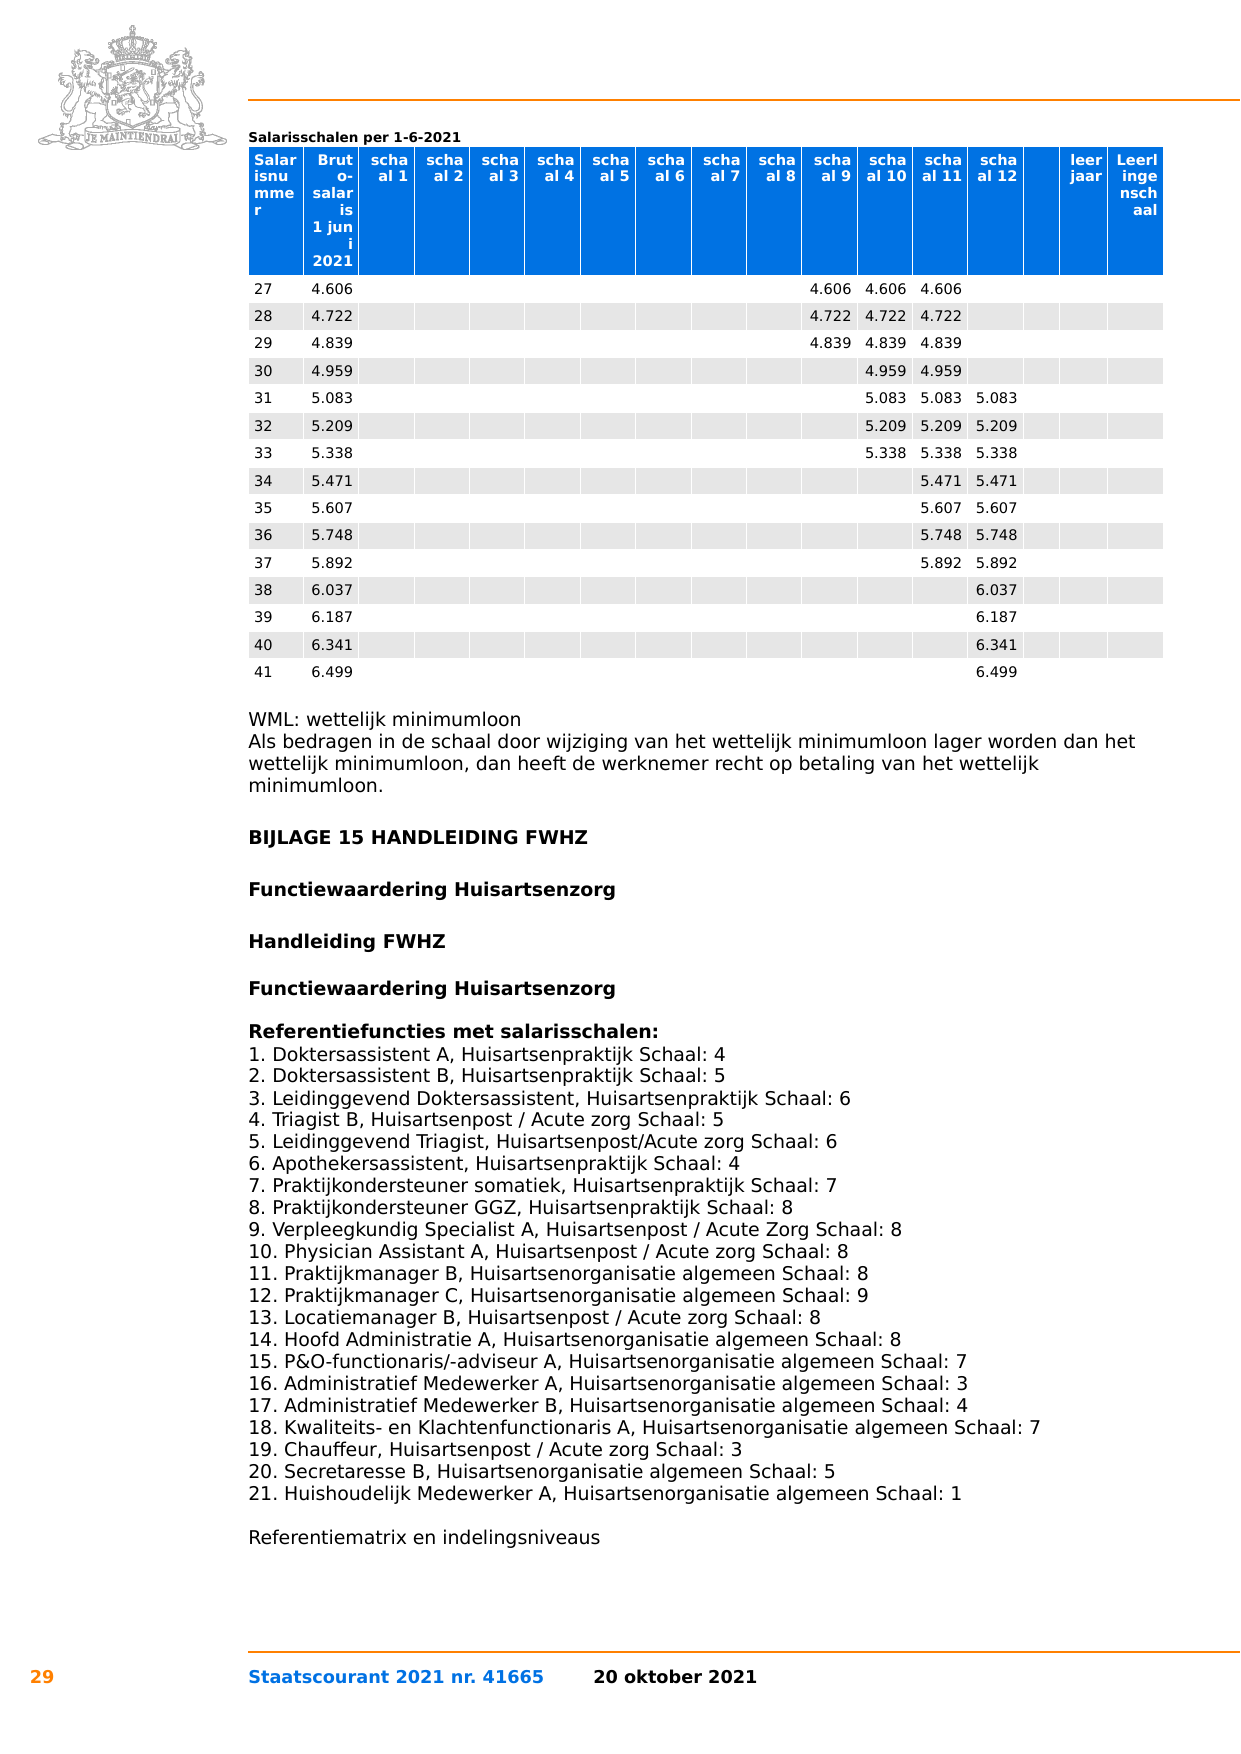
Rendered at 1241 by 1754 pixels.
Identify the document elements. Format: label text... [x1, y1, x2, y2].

table_cell [1024, 550, 1059, 576]
table_cell 38 [249, 577, 303, 604]
table_cell [692, 331, 746, 357]
table_cell [525, 440, 580, 467]
text Functiewaardering Huisartsenzorg [248, 978, 1163, 999]
text 20. Secretaresse B, Huisartsenorganisatie algemeen Schaal: 5 [248, 1461, 1163, 1483]
table_cell 32 [249, 413, 303, 439]
table_cell [1060, 303, 1107, 330]
table_cell [692, 358, 746, 384]
table_cell [581, 386, 635, 412]
table_cell [692, 413, 746, 439]
table_cell [1108, 605, 1163, 631]
table_cell [913, 605, 967, 631]
table_cell [415, 660, 469, 686]
table_cell [692, 605, 746, 631]
table_cell 41 [249, 660, 303, 686]
table_cell [636, 577, 691, 604]
table_cell [525, 276, 580, 302]
table_cell schaal 7 [692, 147, 746, 275]
table_cell [858, 468, 912, 494]
table_cell 4.959 [913, 358, 967, 384]
table_cell 5.892 [968, 550, 1023, 576]
table_cell [470, 577, 524, 604]
table_cell [636, 413, 691, 439]
table_cell [1108, 440, 1163, 467]
table_cell [802, 632, 857, 658]
table_cell [802, 440, 857, 467]
table_cell 5.209 [968, 413, 1023, 439]
table_cell schaal 8 [747, 147, 801, 275]
table_cell [636, 468, 691, 494]
table_cell [581, 358, 635, 384]
table_cell [747, 523, 801, 549]
table_cell [359, 331, 414, 357]
table_cell 4.839 [802, 331, 857, 357]
table_cell 5.471 [913, 468, 967, 494]
table_cell 4.722 [858, 303, 912, 330]
picture [38, 25, 227, 150]
table_cell [1024, 523, 1059, 549]
table_cell 5.083 [913, 386, 967, 412]
table_cell [802, 386, 857, 412]
table_cell [581, 413, 635, 439]
table_cell schaal 1 [359, 147, 414, 275]
table_cell 5.748 [968, 523, 1023, 549]
table_cell [1024, 632, 1059, 658]
table_cell [1108, 495, 1163, 521]
table_cell [858, 660, 912, 686]
table_cell Salarisnummer [249, 147, 303, 275]
table_cell [470, 605, 524, 631]
table_cell [858, 577, 912, 604]
table_cell 36 [249, 523, 303, 549]
table_cell 5.892 [304, 550, 358, 576]
table_cell [415, 386, 469, 412]
table_cell 4.606 [913, 276, 967, 302]
table_cell [1060, 468, 1107, 494]
table_cell [1024, 358, 1059, 384]
table_cell [747, 440, 801, 467]
table_cell 4.722 [304, 303, 358, 330]
table_cell [1060, 632, 1107, 658]
table_cell [1060, 276, 1107, 302]
table_cell [525, 577, 580, 604]
table_cell [581, 440, 635, 467]
table_cell [359, 440, 414, 467]
table_cell [747, 660, 801, 686]
text 4. Triagist B, Huisartsenpost / Acute zorg Schaal: 5 [248, 1109, 1163, 1131]
table_cell [802, 358, 857, 384]
table_cell 31 [249, 386, 303, 412]
text 16. Administratief Medewerker A, Huisartsenorganisatie algemeen Schaal: 3 [248, 1373, 1163, 1395]
table_cell [1024, 276, 1059, 302]
table_cell 27 [249, 276, 303, 302]
table_cell 5.607 [913, 495, 967, 521]
table_cell [692, 276, 746, 302]
table_cell [525, 550, 580, 576]
table_cell [1060, 440, 1107, 467]
text 1. Doktersassistent A, Huisartsenpraktijk Schaal: 4 [248, 1043, 1163, 1065]
table_cell [1024, 147, 1059, 275]
table_cell [525, 331, 580, 357]
table_cell [1108, 331, 1163, 357]
table_header Salarisschalen per 1-6-2021 [248, 130, 1163, 146]
table_cell [470, 440, 524, 467]
table_cell [1108, 358, 1163, 384]
table_cell [581, 276, 635, 302]
table_cell schaal 6 [636, 147, 691, 275]
table_cell [636, 495, 691, 521]
table_cell Bruto-salaris 1 juni 2021 [304, 147, 358, 275]
table_cell [692, 386, 746, 412]
table_cell 6.341 [304, 632, 358, 658]
table_cell 5.338 [913, 440, 967, 467]
table_cell [968, 331, 1023, 357]
table_cell [581, 605, 635, 631]
table_cell 4.606 [304, 276, 358, 302]
table_cell [581, 523, 635, 549]
table_cell [636, 331, 691, 357]
table_cell [913, 577, 967, 604]
table_cell 4.606 [802, 276, 857, 302]
table_cell [802, 523, 857, 549]
text 5. Leidinggevend Triagist, Huisartsenpost/Acute zorg Schaal: 6 [248, 1131, 1163, 1153]
table_cell 6.187 [304, 605, 358, 631]
table_cell schaal 12 [968, 147, 1023, 275]
table_cell [1108, 523, 1163, 549]
table_cell 4.839 [304, 331, 358, 357]
table_cell [359, 605, 414, 631]
text 8. Praktijkondersteuner GGZ, Huisartsenpraktijk Schaal: 8 [248, 1197, 1163, 1219]
table_cell [1060, 495, 1107, 521]
table_cell [581, 303, 635, 330]
table_cell [747, 577, 801, 604]
table_cell [1060, 660, 1107, 686]
table_cell [747, 413, 801, 439]
table_cell [415, 440, 469, 467]
table_cell [1060, 523, 1107, 549]
table_cell [636, 440, 691, 467]
table_cell [1024, 660, 1059, 686]
table_cell leerjaar [1060, 147, 1107, 275]
table_cell 5.338 [968, 440, 1023, 467]
table_cell [858, 523, 912, 549]
table_cell 6.341 [968, 632, 1023, 658]
text 12. Praktijkmanager C, Huisartsenorganisatie algemeen Schaal: 9 [248, 1285, 1163, 1307]
text WML: wettelijk minimumloon [248, 709, 1163, 731]
table_cell [1024, 413, 1059, 439]
table_cell schaal 3 [470, 147, 524, 275]
table_cell [1108, 632, 1163, 658]
table_cell [692, 495, 746, 521]
table_cell [747, 632, 801, 658]
text 18. Kwaliteits- en Klachtenfunctionaris A, Huisartsenorganisatie algemeen Schaal: 7 [248, 1417, 1163, 1439]
table_cell [359, 523, 414, 549]
table_cell [1060, 331, 1107, 357]
table_cell [636, 276, 691, 302]
table_cell 5.892 [913, 550, 967, 576]
table_cell [359, 386, 414, 412]
table_cell [747, 276, 801, 302]
table_cell [913, 660, 967, 686]
table_cell [1024, 386, 1059, 412]
table_cell [470, 550, 524, 576]
table_cell [858, 495, 912, 521]
table_cell [415, 413, 469, 439]
text 3. Leidinggevend Doktersassistent, Huisartsenpraktijk Schaal: 6 [248, 1087, 1163, 1109]
table_cell [1108, 660, 1163, 686]
table_cell [802, 550, 857, 576]
table_cell [858, 605, 912, 631]
table_cell [802, 495, 857, 521]
text 17. Administratief Medewerker B, Huisartsenorganisatie algemeen Schaal: 4 [248, 1395, 1163, 1417]
table_cell [968, 276, 1023, 302]
table_cell [415, 605, 469, 631]
table_cell [692, 468, 746, 494]
table_cell [359, 550, 414, 576]
table_cell [470, 386, 524, 412]
table_cell [636, 303, 691, 330]
subtitle BIJLAGE 15 HANDLEIDING FWHZ [248, 827, 1163, 849]
table_cell [968, 303, 1023, 330]
table_cell [802, 660, 857, 686]
table_cell [525, 605, 580, 631]
table_cell [359, 276, 414, 302]
table_cell [525, 303, 580, 330]
text 10. Physician Assistant A, Huisartsenpost / Acute zorg Schaal: 8 [248, 1241, 1163, 1263]
table_cell [692, 632, 746, 658]
table_cell [415, 550, 469, 576]
table_cell 5.748 [913, 523, 967, 549]
table_cell 30 [249, 358, 303, 384]
table_cell 28 [249, 303, 303, 330]
table_cell [581, 660, 635, 686]
table_cell [968, 358, 1023, 384]
table_cell [581, 468, 635, 494]
table_cell 5.471 [304, 468, 358, 494]
table_cell [858, 632, 912, 658]
table_cell [747, 331, 801, 357]
table_cell [1024, 468, 1059, 494]
table_cell [747, 605, 801, 631]
table_cell [359, 468, 414, 494]
table_cell 39 [249, 605, 303, 631]
table_cell [692, 523, 746, 549]
table_cell [359, 660, 414, 686]
table_cell [581, 331, 635, 357]
table_cell 34 [249, 468, 303, 494]
table_cell [636, 660, 691, 686]
table_cell [581, 495, 635, 521]
table_cell [525, 495, 580, 521]
table_cell [913, 632, 967, 658]
table_cell schaal 2 [415, 147, 469, 275]
text Als bedragen in de schaal door wijziging van het wettelijk minimumloon lager worden dan het wettelijk minimumloon, dan heeft de werknemer recht op betaling van het wettelijk minimumloon. [248, 731, 1163, 797]
table_cell [1024, 605, 1059, 631]
table_cell [636, 605, 691, 631]
table_cell [525, 523, 580, 549]
table_cell Leerlingenschaal [1108, 147, 1163, 275]
table_cell [359, 632, 414, 658]
table_cell [1060, 358, 1107, 384]
table_cell 4.839 [913, 331, 967, 357]
table_cell schaal 5 [581, 147, 635, 275]
table_cell 5.338 [304, 440, 358, 467]
table_cell [359, 413, 414, 439]
table_cell [470, 660, 524, 686]
table_cell [470, 303, 524, 330]
table_cell [802, 413, 857, 439]
table_cell [858, 550, 912, 576]
table_cell 4.839 [858, 331, 912, 357]
table_cell [525, 468, 580, 494]
table_cell [415, 358, 469, 384]
table_cell [692, 660, 746, 686]
table_cell [636, 386, 691, 412]
table_cell [525, 660, 580, 686]
text Referentiematrix en indelingsniveaus [248, 1527, 1163, 1549]
table_cell 5.748 [304, 523, 358, 549]
table_cell [470, 523, 524, 549]
table_cell [1024, 331, 1059, 357]
table_cell 6.037 [304, 577, 358, 604]
table_cell [692, 550, 746, 576]
text 2. Doktersassistent B, Huisartsenpraktijk Schaal: 5 [248, 1065, 1163, 1087]
table_cell [802, 605, 857, 631]
table_cell [415, 577, 469, 604]
table_cell [636, 523, 691, 549]
table_cell [525, 358, 580, 384]
table_cell 6.499 [304, 660, 358, 686]
text 14. Hoofd Administratie A, Huisartsenorganisatie algemeen Schaal: 8 [248, 1329, 1163, 1351]
text 7. Praktijkondersteuner somatiek, Huisartsenpraktijk Schaal: 7 [248, 1175, 1163, 1197]
table_cell [470, 495, 524, 521]
table_cell [1060, 577, 1107, 604]
table_cell [1108, 276, 1163, 302]
table_cell [636, 632, 691, 658]
table_cell 4.959 [304, 358, 358, 384]
table_cell [525, 386, 580, 412]
table_cell 4.959 [858, 358, 912, 384]
table_cell 5.471 [968, 468, 1023, 494]
text 11. Praktijkmanager B, Huisartsenorganisatie algemeen Schaal: 8 [248, 1263, 1163, 1285]
table_cell [359, 577, 414, 604]
table_cell [1108, 550, 1163, 576]
text 15. P&O-functionaris/-adviseur A, Huisartsenorganisatie algemeen Schaal: 7 [248, 1351, 1163, 1373]
table_cell [1024, 495, 1059, 521]
table_cell schaal 4 [525, 147, 580, 275]
table_cell [1060, 605, 1107, 631]
table_cell [1024, 303, 1059, 330]
table_cell [415, 276, 469, 302]
table_cell schaal 9 [802, 147, 857, 275]
table_cell [525, 413, 580, 439]
table_cell [802, 577, 857, 604]
table_cell 5.209 [858, 413, 912, 439]
table_cell [415, 495, 469, 521]
table_cell [470, 331, 524, 357]
table_cell [692, 303, 746, 330]
table_cell schaal 10 [858, 147, 912, 275]
text Referentiefuncties met salarisschalen: [248, 1021, 1163, 1043]
table_cell [636, 358, 691, 384]
table_cell [415, 468, 469, 494]
table_cell [415, 303, 469, 330]
table_cell [1108, 386, 1163, 412]
table_cell [470, 358, 524, 384]
table_cell 33 [249, 440, 303, 467]
table_cell 5.607 [968, 495, 1023, 521]
table_cell 5.338 [858, 440, 912, 467]
table_cell 6.037 [968, 577, 1023, 604]
table_cell 5.607 [304, 495, 358, 521]
table_cell [525, 632, 580, 658]
table_cell [470, 276, 524, 302]
table_cell 5.083 [858, 386, 912, 412]
text 9. Verpleegkundig Specialist A, Huisartsenpost / Acute Zorg Schaal: 8 [248, 1219, 1163, 1241]
table_cell [1108, 577, 1163, 604]
subtitle Functiewaardering Huisartsenzorg [248, 879, 1163, 901]
table_cell [359, 495, 414, 521]
table_cell 29 [249, 331, 303, 357]
table_cell [359, 303, 414, 330]
table_cell [747, 550, 801, 576]
table_cell [1108, 303, 1163, 330]
table_cell [747, 495, 801, 521]
table_cell [581, 577, 635, 604]
text 19. Chauffeur, Huisartsenpost / Acute zorg Schaal: 3 [248, 1439, 1163, 1461]
table_cell 35 [249, 495, 303, 521]
table_cell 37 [249, 550, 303, 576]
table_cell [802, 468, 857, 494]
table_cell [1024, 440, 1059, 467]
text 21. Huishoudelijk Medewerker A, Huisartsenorganisatie algemeen Schaal: 1 [248, 1483, 1163, 1505]
table_cell [636, 550, 691, 576]
table_cell 6.187 [968, 605, 1023, 631]
table_cell [1060, 550, 1107, 576]
table_cell 5.209 [913, 413, 967, 439]
table_cell [1024, 577, 1059, 604]
table_cell [359, 358, 414, 384]
table_cell [415, 632, 469, 658]
text 6. Apothekersassistent, Huisartsenpraktijk Schaal: 4 [248, 1153, 1163, 1175]
table_cell [747, 358, 801, 384]
table_cell 5.209 [304, 413, 358, 439]
table_cell 5.083 [304, 386, 358, 412]
table_cell [415, 331, 469, 357]
text 13. Locatiemanager B, Huisartsenpost / Acute zorg Schaal: 8 [248, 1307, 1163, 1329]
table_cell 5.083 [968, 386, 1023, 412]
table_cell [581, 632, 635, 658]
table_cell [470, 632, 524, 658]
table_cell [1108, 468, 1163, 494]
table_cell [1060, 413, 1107, 439]
table_cell [1108, 413, 1163, 439]
table_cell [692, 577, 746, 604]
table_cell 4.722 [913, 303, 967, 330]
table_cell 4.722 [802, 303, 857, 330]
table_cell [1060, 386, 1107, 412]
table_cell [747, 386, 801, 412]
table_cell 40 [249, 632, 303, 658]
table_cell schaal 11 [913, 147, 967, 275]
table_cell [415, 523, 469, 549]
table_cell 6.499 [968, 660, 1023, 686]
table_cell [581, 550, 635, 576]
table_cell [747, 303, 801, 330]
subtitle Handleiding FWHZ [248, 931, 1163, 953]
table_cell [470, 413, 524, 439]
table_cell [470, 468, 524, 494]
table_cell [692, 440, 746, 467]
table_cell [747, 468, 801, 494]
table_cell 4.606 [858, 276, 912, 302]
